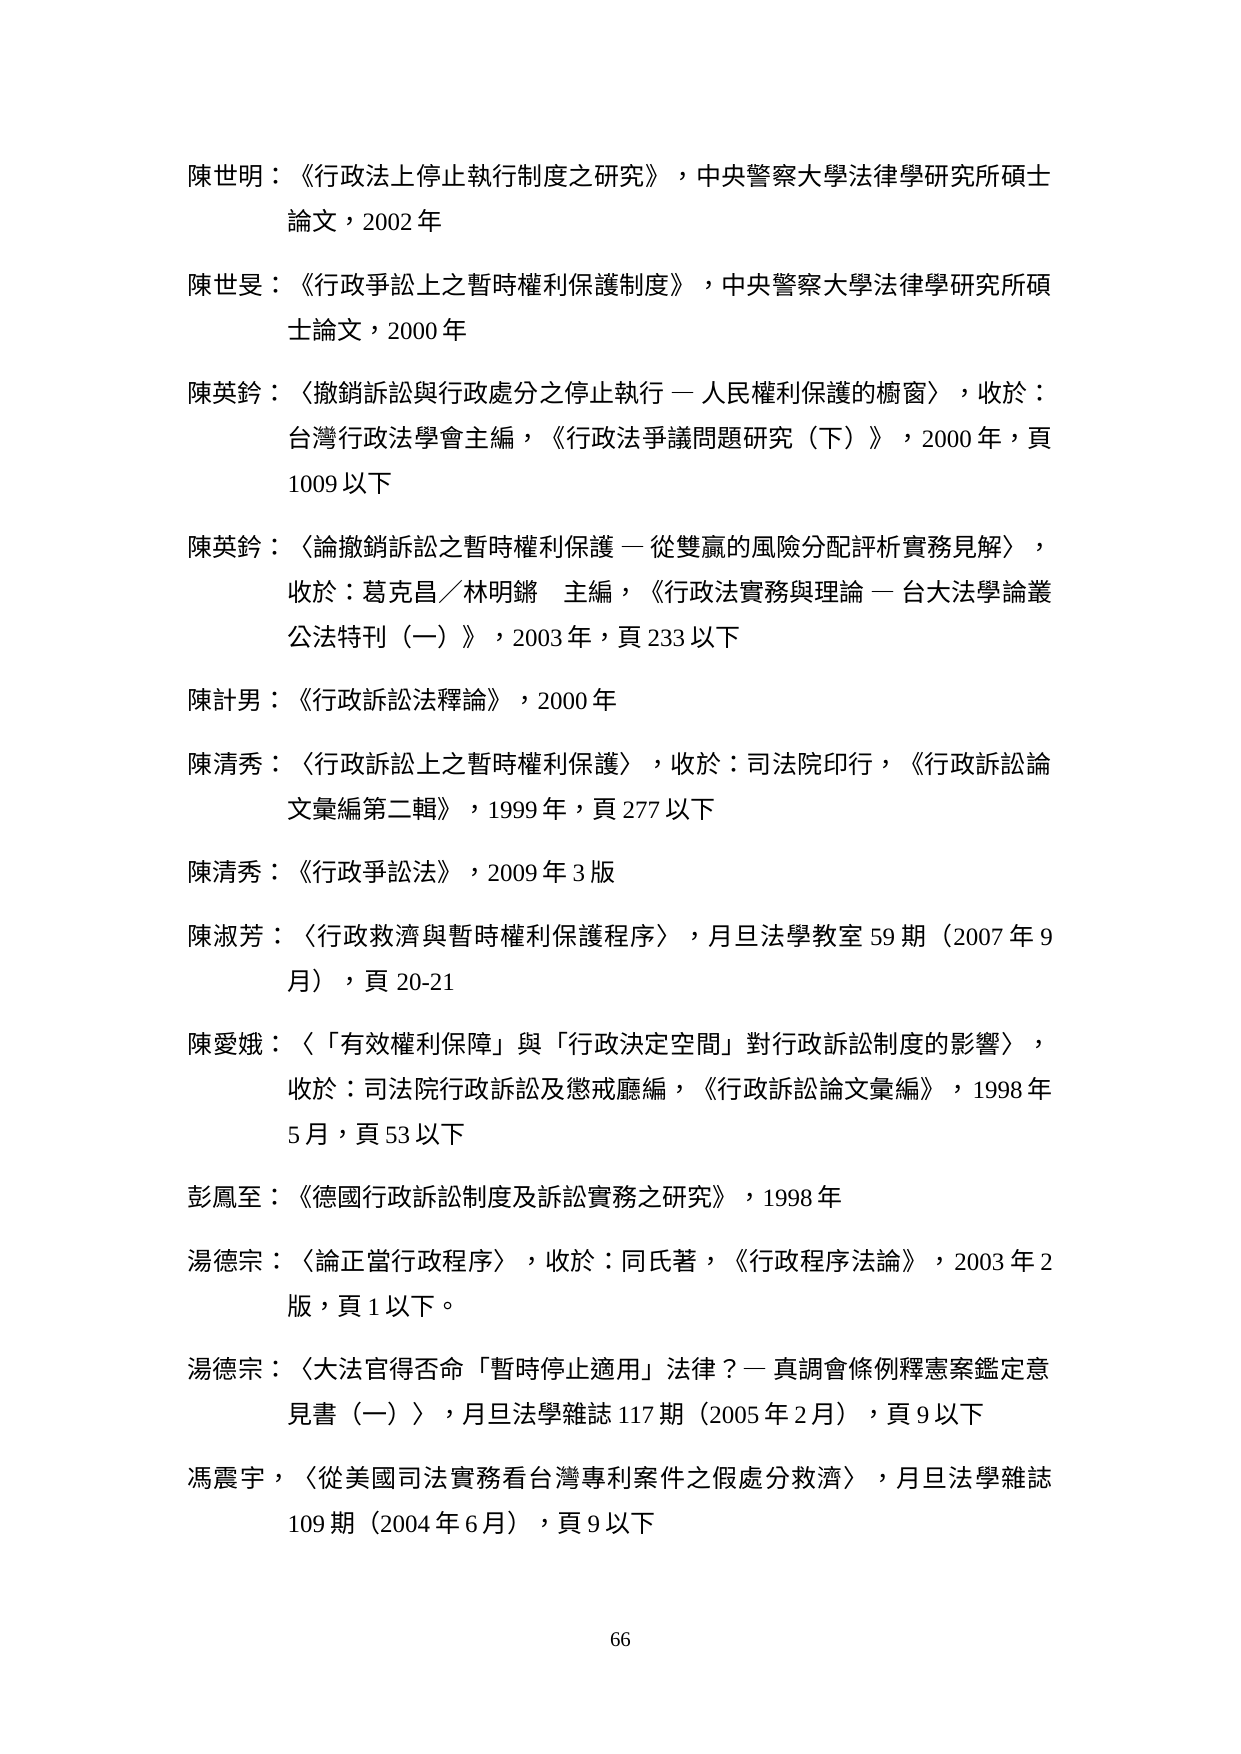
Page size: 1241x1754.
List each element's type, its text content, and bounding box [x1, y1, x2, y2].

text 陳英鈐：〈撤銷訴訟與行政處分之停止執行 — 人民權利保護的櫥窗〉，收於：台灣行政法學會主編，《行政法爭議問題研究（下）》，2000年，頁1009以下 [187, 367, 1053, 494]
text 馮震宇，〈從美國司法實務看台灣專利案件之假處分救濟〉，月旦法學雜誌109期（2004年6月），頁9以下 [187, 1451, 1053, 1534]
text 陳計男：《行政訴訟法釋論》，2000年 [187, 674, 1053, 711]
text 陳淑芳：〈行政救濟與暫時權利保護程序〉，月旦法學教室59期（2007年9月），頁20-21 [187, 909, 1053, 992]
text 彭鳳至：《德國行政訴訟制度及訴訟實務之研究》，1998年 [187, 1171, 1053, 1208]
text 陳英鈐：〈論撤銷訴訟之暫時權利保護 — 從雙贏的風險分配評析實務見解〉，收於：葛克昌／林明鏘 主編，《行政法實務與理論 — 台大法學論叢公法特刊（一）》，2003年，頁233以下 [187, 520, 1053, 648]
text 陳清秀：〈行政訴訟上之暫時權利保護〉，收於：司法院印行，《行政訴訟論文彙編第二輯》，1999年，頁277以下 [187, 737, 1053, 820]
text 湯德宗：〈大法官得否命「暫時停止適用」法律？— 真調會條例釋憲案鑑定意見書（一）〉，月旦法學雜誌117期（2005年2月），頁9以下 [187, 1343, 1053, 1425]
text 陳世明：《行政法上停止執行制度之研究》，中央警察大學法律學研究所碩士論文，2002年 [187, 150, 1053, 232]
text 陳清秀：《行政爭訟法》，2009年3版 [187, 846, 1053, 883]
text 湯德宗：〈論正當行政程序〉，收於：同氏著，《行政程序法論》，2003年2版，頁1以下。 [187, 1234, 1053, 1317]
text 陳愛娥：〈「有效權利保障」與「行政決定空間」對行政訴訟制度的影響〉，收於：司法院行政訴訟及懲戒廳編，《行政訴訟論文彙編》，1998年5月，頁53以下 [187, 1017, 1053, 1145]
text 陳世旻：《行政爭訟上之暫時權利保護制度》，中央警察大學法律學研究所碩士論文，2000年 [187, 258, 1053, 341]
